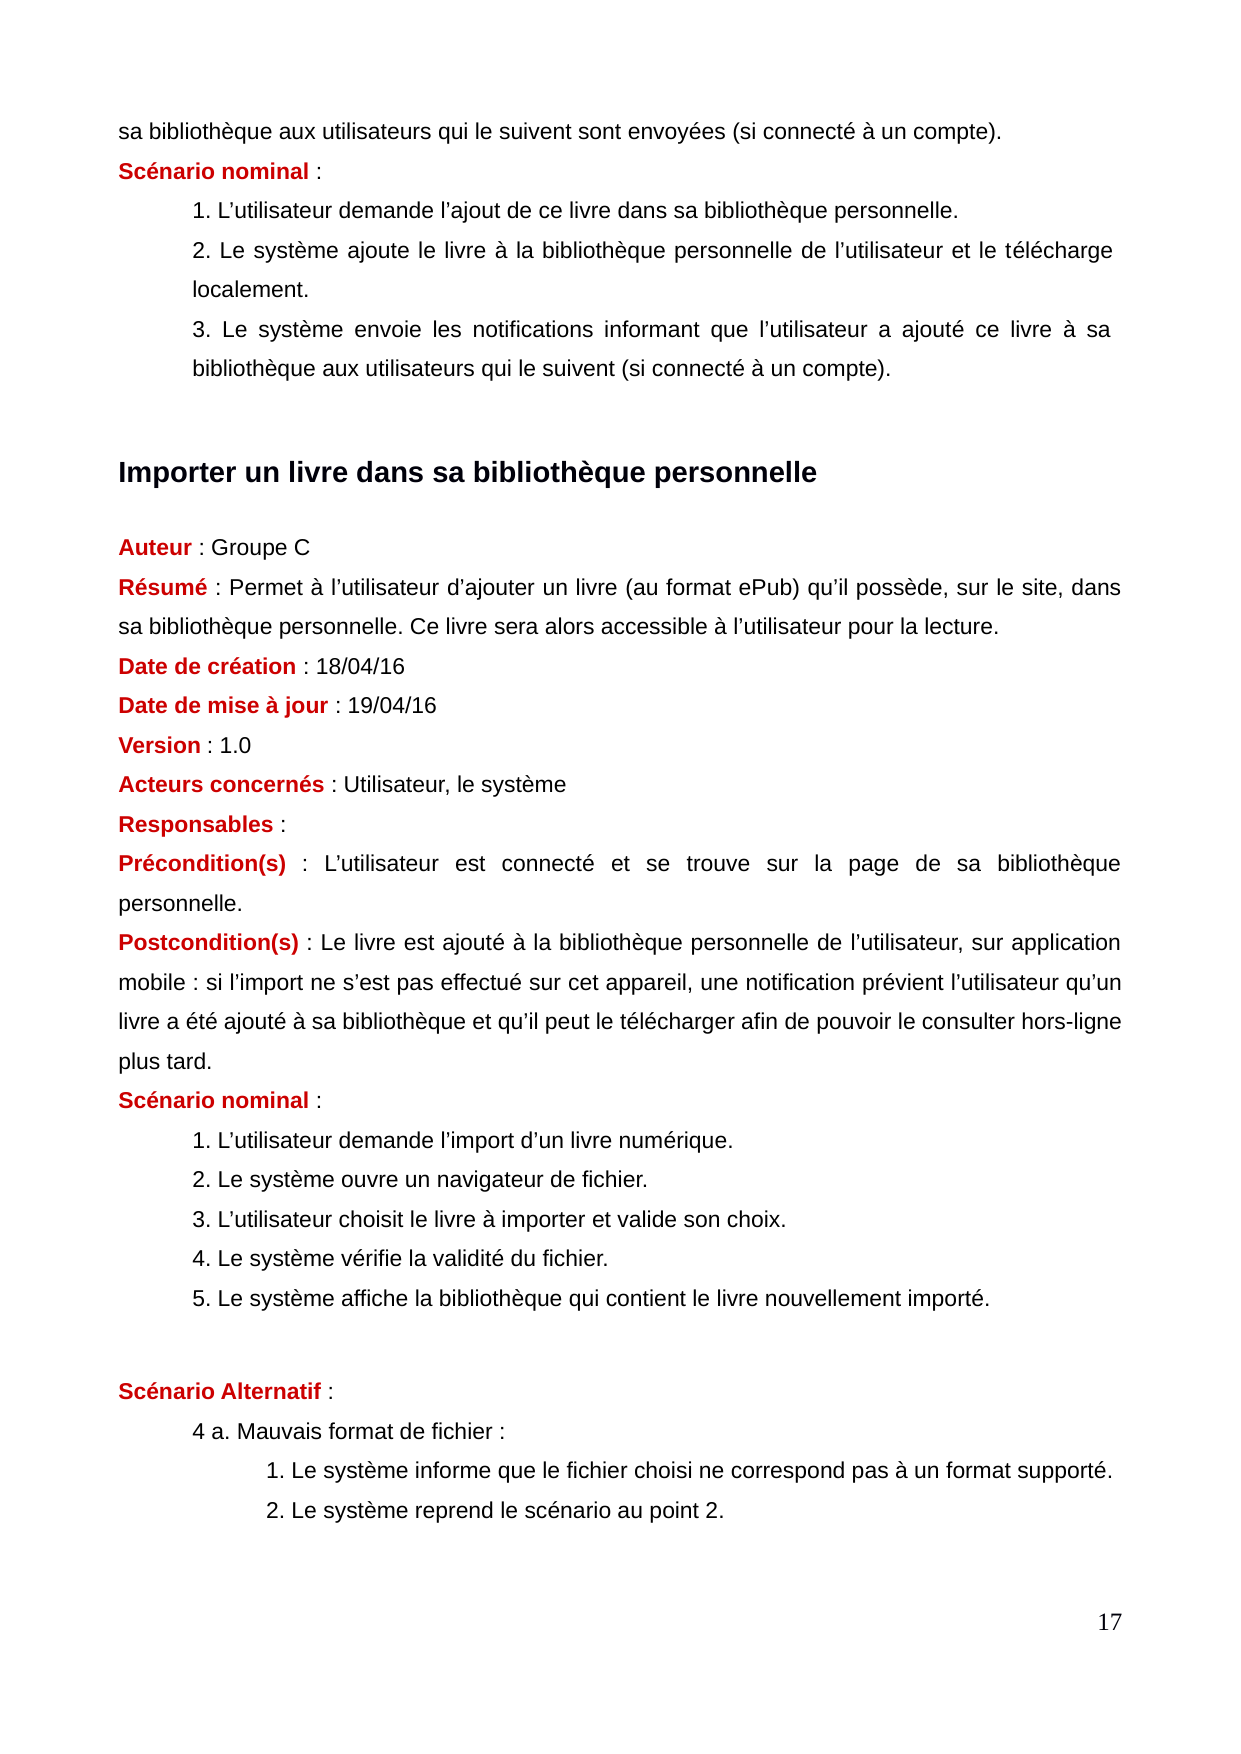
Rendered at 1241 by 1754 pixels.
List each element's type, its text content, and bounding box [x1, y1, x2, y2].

text Responsables : [118, 811, 1122, 837]
text 1. L’utilisateur demande l’ajout de ce livre dans sa bibliothèque personnelle. [118, 197, 1122, 223]
text 2. Le système reprend le scénario au point 2. [118, 1497, 1122, 1523]
text 5. Le système affiche la bibliothèque qui contient le livre nouvellement importé. [118, 1284, 1122, 1311]
text sa bibliothèque aux utilisateurs qui le suivent sont envoyées (si connecté à un compte). [118, 118, 1122, 144]
text 4 a. Mauvais format de fichier : [118, 1418, 1122, 1444]
subtitle Importer un livre dans sa bibliothèque personnelle [118, 454, 1122, 488]
text 1. L’utilisateur demande l’import d’un livre numérique. [118, 1127, 1122, 1153]
text Date de création : 18/04/16 [118, 653, 1122, 679]
text 2. Le système ajoute le livre à la bibliothèque personnelle de l’utilisateur et le télécharge localement. [118, 237, 1122, 302]
text Scénario Alternatif : [118, 1378, 1122, 1404]
text Scénario nominal : [118, 1087, 1122, 1113]
text Version : 1.0 [118, 732, 1122, 758]
text 3. Le système envoie les notifications informant que l’utilisateur a ajouté ce livre à sa bibliothèque aux utilisateurs qui le suivent (si connecté à un compte). [118, 316, 1122, 381]
text Précondition(s) : L’utilisateur est connecté et se trouve sur la page de sa bibliothèque personnelle. [118, 850, 1122, 916]
text 4. Le système vérifie la validité du fichier. [118, 1245, 1122, 1271]
text Acteurs concernés : Utilisateur, le système [118, 771, 1122, 798]
text 2. Le système ouvre un navigateur de fichier. [118, 1166, 1122, 1192]
text Scénario nominal : [118, 158, 1122, 184]
text Résumé : Permet à l’utilisateur d’ajouter un livre (au format ePub) qu’il possède, sur le site, dans sa bibliothèque personnelle. Ce livre sera alors accessible à l’utilisateur pour la lecture. [118, 574, 1122, 640]
text Auteur : Groupe C [118, 534, 1122, 561]
text Postcondition(s) : Le livre est ajouté à la bibliothèque personnelle de l’utilisateur, sur application mobile : si l’import ne s’est pas effectué sur cet appareil, une notification prévient l’utilisateur qu’un livre a été ajouté à sa bibliothèque et qu’il peut le télécharger afin de pouvoir le consulter hors-ligne plus tard. [118, 929, 1122, 1074]
text Date de mise à jour : 19/04/16 [118, 692, 1122, 719]
text 1. Le système informe que le fichier choisi ne correspond pas à un format supporté. [118, 1457, 1122, 1483]
text 3. L’utilisateur choisit le livre à importer et valide son choix. [118, 1206, 1122, 1232]
